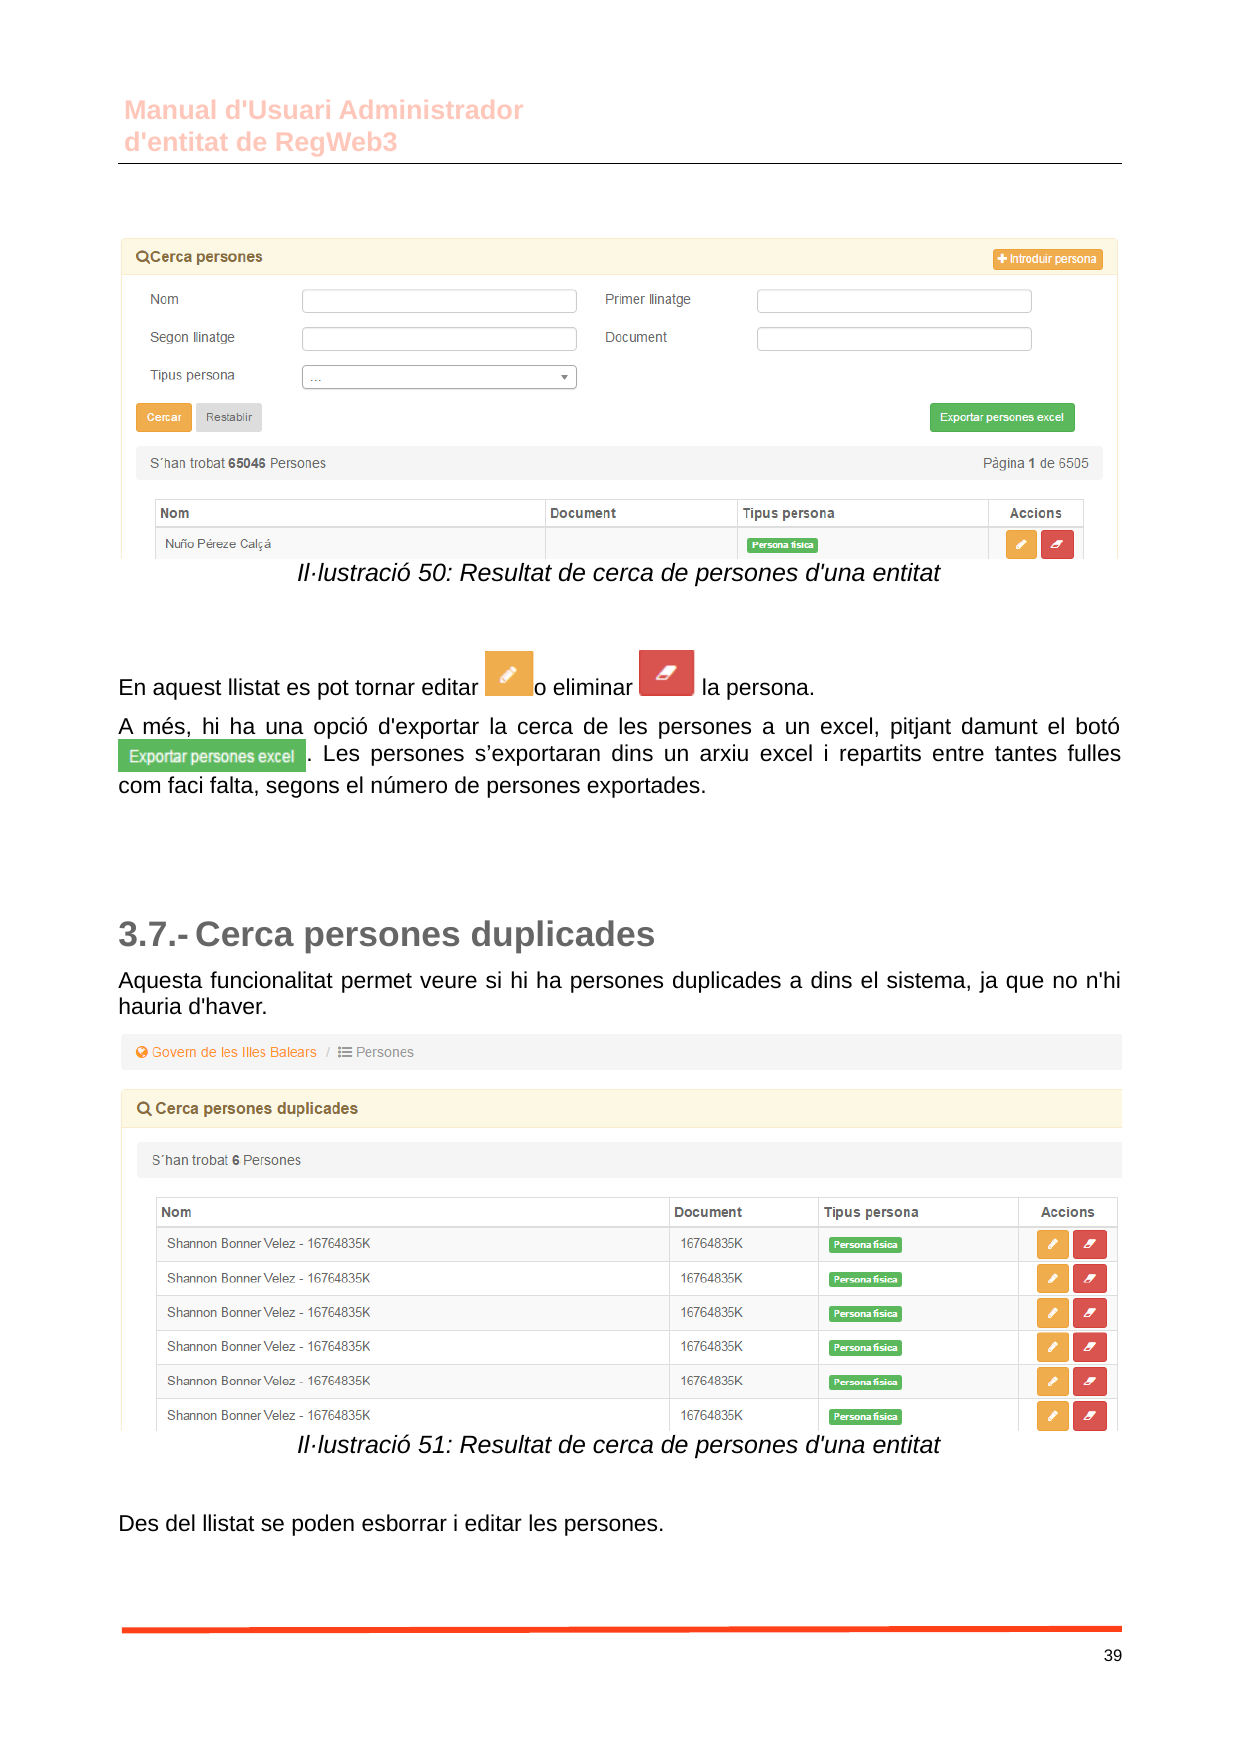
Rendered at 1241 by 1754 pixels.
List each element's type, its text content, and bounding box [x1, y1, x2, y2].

picture [485, 651, 534, 696]
text Il·lustració 50: Resultat de cerca de persones d'una entitat [118, 559, 1122, 587]
text Des del llistat se poden esborrar i editar les persones. [118, 1510, 1122, 1537]
text Il·lustració 51: Resultat de cerca de persones d'una entitat [118, 1431, 1122, 1459]
text Aquesta funcionalitat permet veure si hi ha persones duplicades a dins el sistema, ja que no n'hi hauria d'haver. [118, 967, 1122, 1019]
text En aquest llistat es pot tornar editar o eliminar la persona. [118, 650, 1122, 700]
picture [639, 650, 696, 696]
text A més, hi ha una opció d'exportar la cerca de les persones a un excel, pitjant damunt el botó . Les persones s’exportaran dins un arxiu excel i repartits entre tantes fulles com faci falta, segons el número de persones exportades. [118, 713, 1122, 798]
subtitle Cerca persones duplicades [118, 913, 1122, 954]
